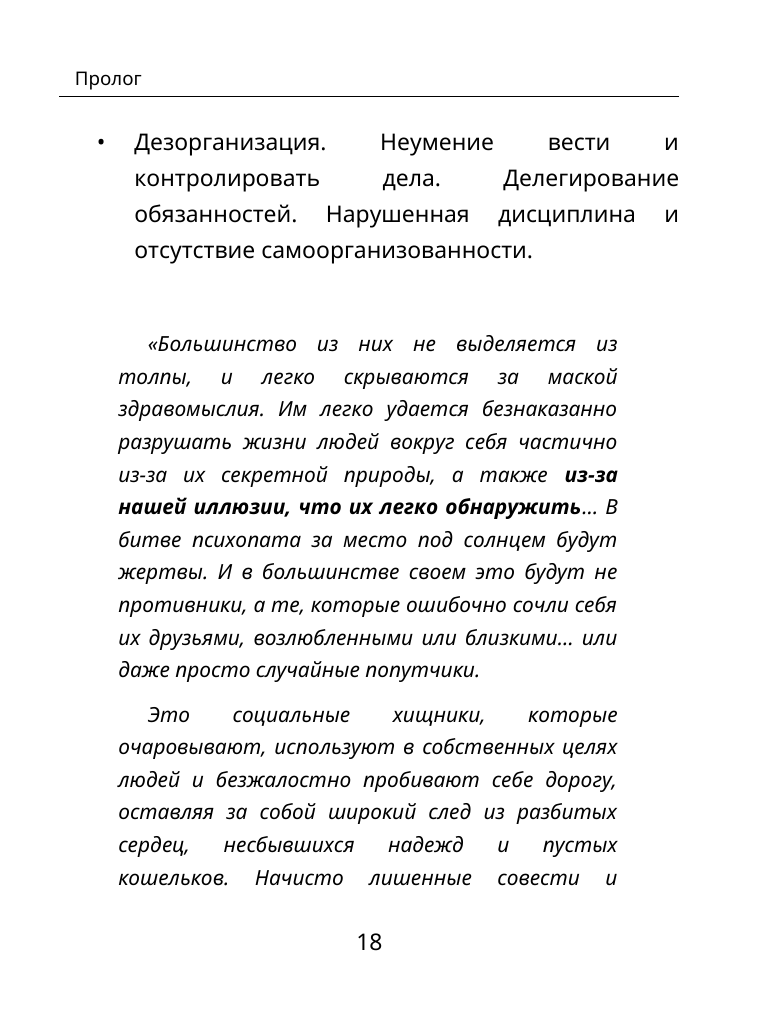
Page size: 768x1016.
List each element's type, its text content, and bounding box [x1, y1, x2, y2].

text Это социальные хищники, которые очаровывают, используют в собственных целях людей и безжалостно пробивают себе дорогу, оставляя за собой широкий след из разбитых сердец, несбывшихся надежд и пустых кошельков. Начисто лишенные совести и [118, 700, 620, 891]
list Дезорганизация. Неумение вести и контролировать дела. Делегирование обязанностей. Нарушенная дисциплина и отсутствие самоорганизованности. [97, 126, 679, 265]
text «Большинство из них не выделяется из толпы, и легко скрываются за маской здравомыслия. Им легко удается безнаказанно разрушать жизни людей вокруг себя частично из-за их секретной природы, а также из-за нашей иллюзии, что их легко обнаружить… В битве психопата за место под солнцем будут жертвы. И в большинстве своем это будут не противники, а те, которые ошибочно сочли себя их друзьями, возлюбленными или близкими… или даже просто случайные попутчики. [118, 329, 620, 684]
